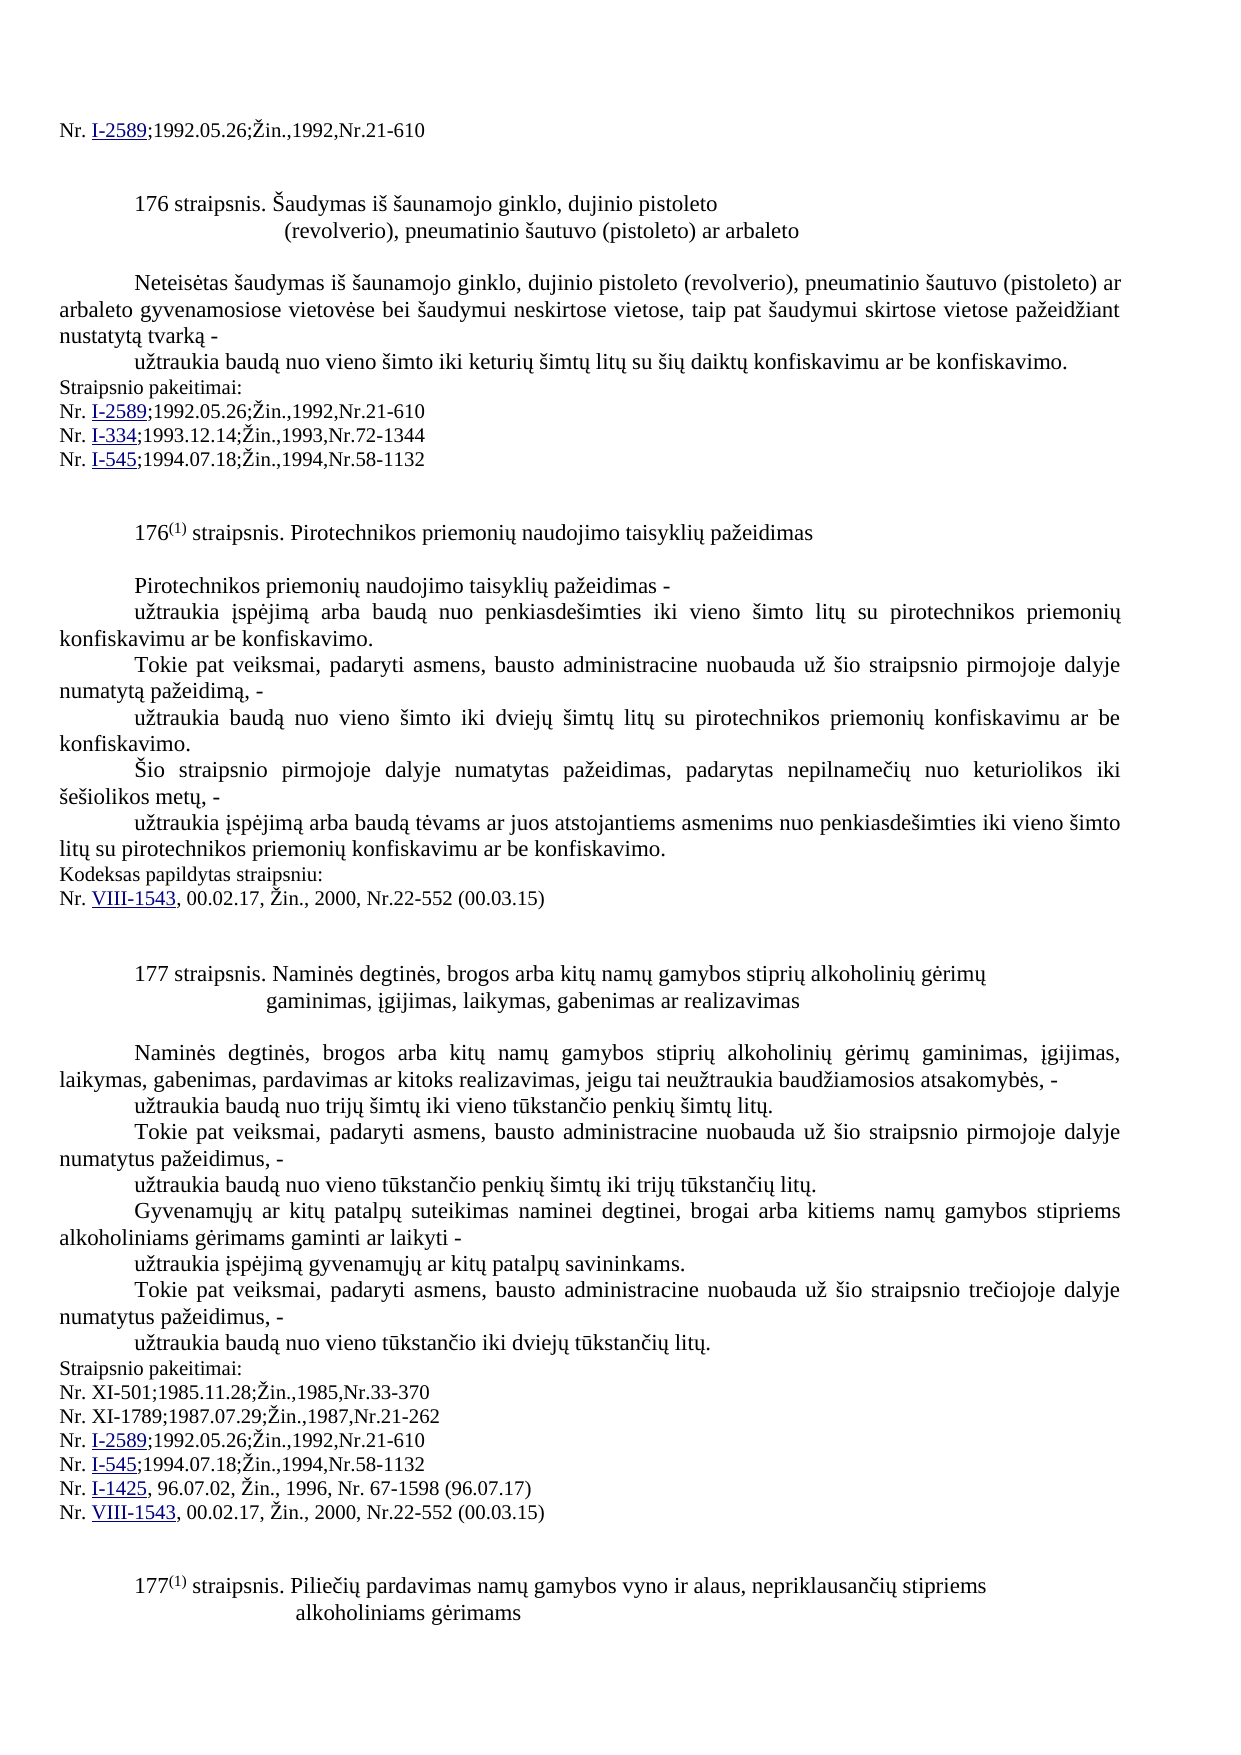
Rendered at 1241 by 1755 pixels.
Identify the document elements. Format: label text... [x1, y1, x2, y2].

text Nr. I-2589;1992.05.26;Žin.,1992,Nr.21-610 [59, 1428, 1122, 1452]
text Nr. I-545;1994.07.18;Žin.,1994,Nr.58-1132 [59, 1452, 1122, 1476]
text 177 straipsnis. Naminės degtinės, brogos arba kitų namų gamybos stiprių alkoholinių gėrimų [59, 960, 1122, 987]
text Pirotechnikos priemonių naudojimo taisyklių pažeidimas - [59, 572, 1122, 598]
text Naminės degtinės, brogos arba kitų namų gamybos stiprių alkoholinių gėrimų gaminimas, įgijimas, laikymas, gabenimas, pardavimas ar kitoks realizavimas, jeigu tai neužtraukia baudžiamosios atsakomybės, - [59, 1039, 1122, 1092]
text gaminimas, įgijimas, laikymas, gabenimas ar realizavimas [209, 987, 1122, 1013]
text užtraukia įspėjimą arba baudą tėvams ar juos atstojantiems asmenims nuo penkiasdešimties iki vieno šimto litų su pirotechnikos priemonių konfiskavimu ar be konfiskavimo. [59, 809, 1122, 862]
text Nr. XI-501;1985.11.28;Žin.,1985,Nr.33-370 [59, 1380, 1122, 1404]
text Tokie pat veiksmai, padaryti asmens, bausto administracine nuobauda už šio straipsnio pirmojoje dalyje numatytą pažeidimą, - [59, 651, 1122, 704]
text Nr. VIII-1543, 00.02.17, Žin., 2000, Nr.22-552 (00.03.15) [59, 1500, 1122, 1524]
text Tokie pat veiksmai, padaryti asmens, bausto administracine nuobauda už šio straipsnio trečiojoje dalyje numatytus pažeidimus, - [59, 1277, 1122, 1329]
text Nr. I-1425, 96.07.02, Žin., 1996, Nr. 67-1598 (96.07.17) [59, 1476, 1122, 1500]
text Nr. I-334;1993.12.14;Žin.,1993,Nr.72-1344 [59, 423, 1122, 447]
text užtraukia baudą nuo vieno šimto iki dviejų šimtų litų su pirotechnikos priemonių konfiskavimu ar be konfiskavimo. [59, 704, 1122, 756]
text alkoholiniams gėrimams [59, 1598, 1122, 1625]
text užtraukia įspėjimą arba baudą nuo penkiasdešimties iki vieno šimto litų su pirotechnikos priemonių konfiskavimu ar be konfiskavimo. [59, 598, 1122, 651]
text 177(1) straipsnis. Piliečių pardavimas namų gamybos vyno ir alaus, nepriklausančių stipriems [59, 1572, 1122, 1598]
text 176(1) straipsnis. Pirotechnikos priemonių naudojimo taisyklių pažeidimas [59, 519, 1122, 546]
text 176 straipsnis. Šaudymas iš šaunamojo ginklo, dujinio pistoleto [59, 190, 1122, 217]
text Nr. VIII-1543, 00.02.17, Žin., 2000, Nr.22-552 (00.03.15) [59, 886, 1122, 910]
text Straipsnio pakeitimai: [59, 1356, 1122, 1380]
text Nr. I-2589;1992.05.26;Žin.,1992,Nr.21-610 [59, 118, 1122, 142]
text Nr. I-545;1994.07.18;Žin.,1994,Nr.58-1132 [59, 447, 1122, 471]
text užtraukia baudą nuo vieno tūkstančio iki dviejų tūkstančių litų. [59, 1329, 1122, 1356]
text Tokie pat veiksmai, padaryti asmens, bausto administracine nuobauda už šio straipsnio pirmojoje dalyje numatytus pažeidimus, - [59, 1118, 1122, 1171]
text užtraukia baudą nuo vieno tūkstančio penkių šimtų iki trijų tūkstančių litų. [59, 1171, 1122, 1197]
text užtraukia įspėjimą gyvenamųjų ar kitų patalpų savininkams. [59, 1250, 1122, 1277]
text užtraukia baudą nuo trijų šimtų iki vieno tūkstančio penkių šimtų litų. [59, 1092, 1122, 1118]
text Šio straipsnio pirmojoje dalyje numatytas pažeidimas, padarytas nepilnamečių nuo keturiolikos iki šešiolikos metų, - [59, 756, 1122, 809]
text Gyvenamųjų ar kitų patalpų suteikimas naminei degtinei, brogai arba kitiems namų gamybos stipriems alkoholiniams gėrimams gaminti ar laikyti - [59, 1197, 1122, 1250]
text Neteisėtas šaudymas iš šaunamojo ginklo, dujinio pistoleto (revolverio), pneumatinio šautuvo (pistoleto) ar arbaleto gyvenamosiose vietovėse bei šaudymui neskirtose vietose, taip pat šaudymui skirtose vietose pažeidžiant nustatytą tvarką - [59, 269, 1122, 348]
text Kodeksas papildytas straipsniu: [59, 862, 1122, 886]
text Nr. I-2589;1992.05.26;Žin.,1992,Nr.21-610 [59, 399, 1122, 423]
text Straipsnio pakeitimai: [59, 375, 1122, 399]
text (revolverio), pneumatinio šautuvo (pistoleto) ar arbaleto [59, 217, 1122, 243]
text užtraukia baudą nuo vieno šimto iki keturių šimtų litų su šių daiktų konfiskavimu ar be konfiskavimo. [59, 348, 1122, 375]
text Nr. XI-1789;1987.07.29;Žin.,1987,Nr.21-262 [59, 1404, 1122, 1428]
